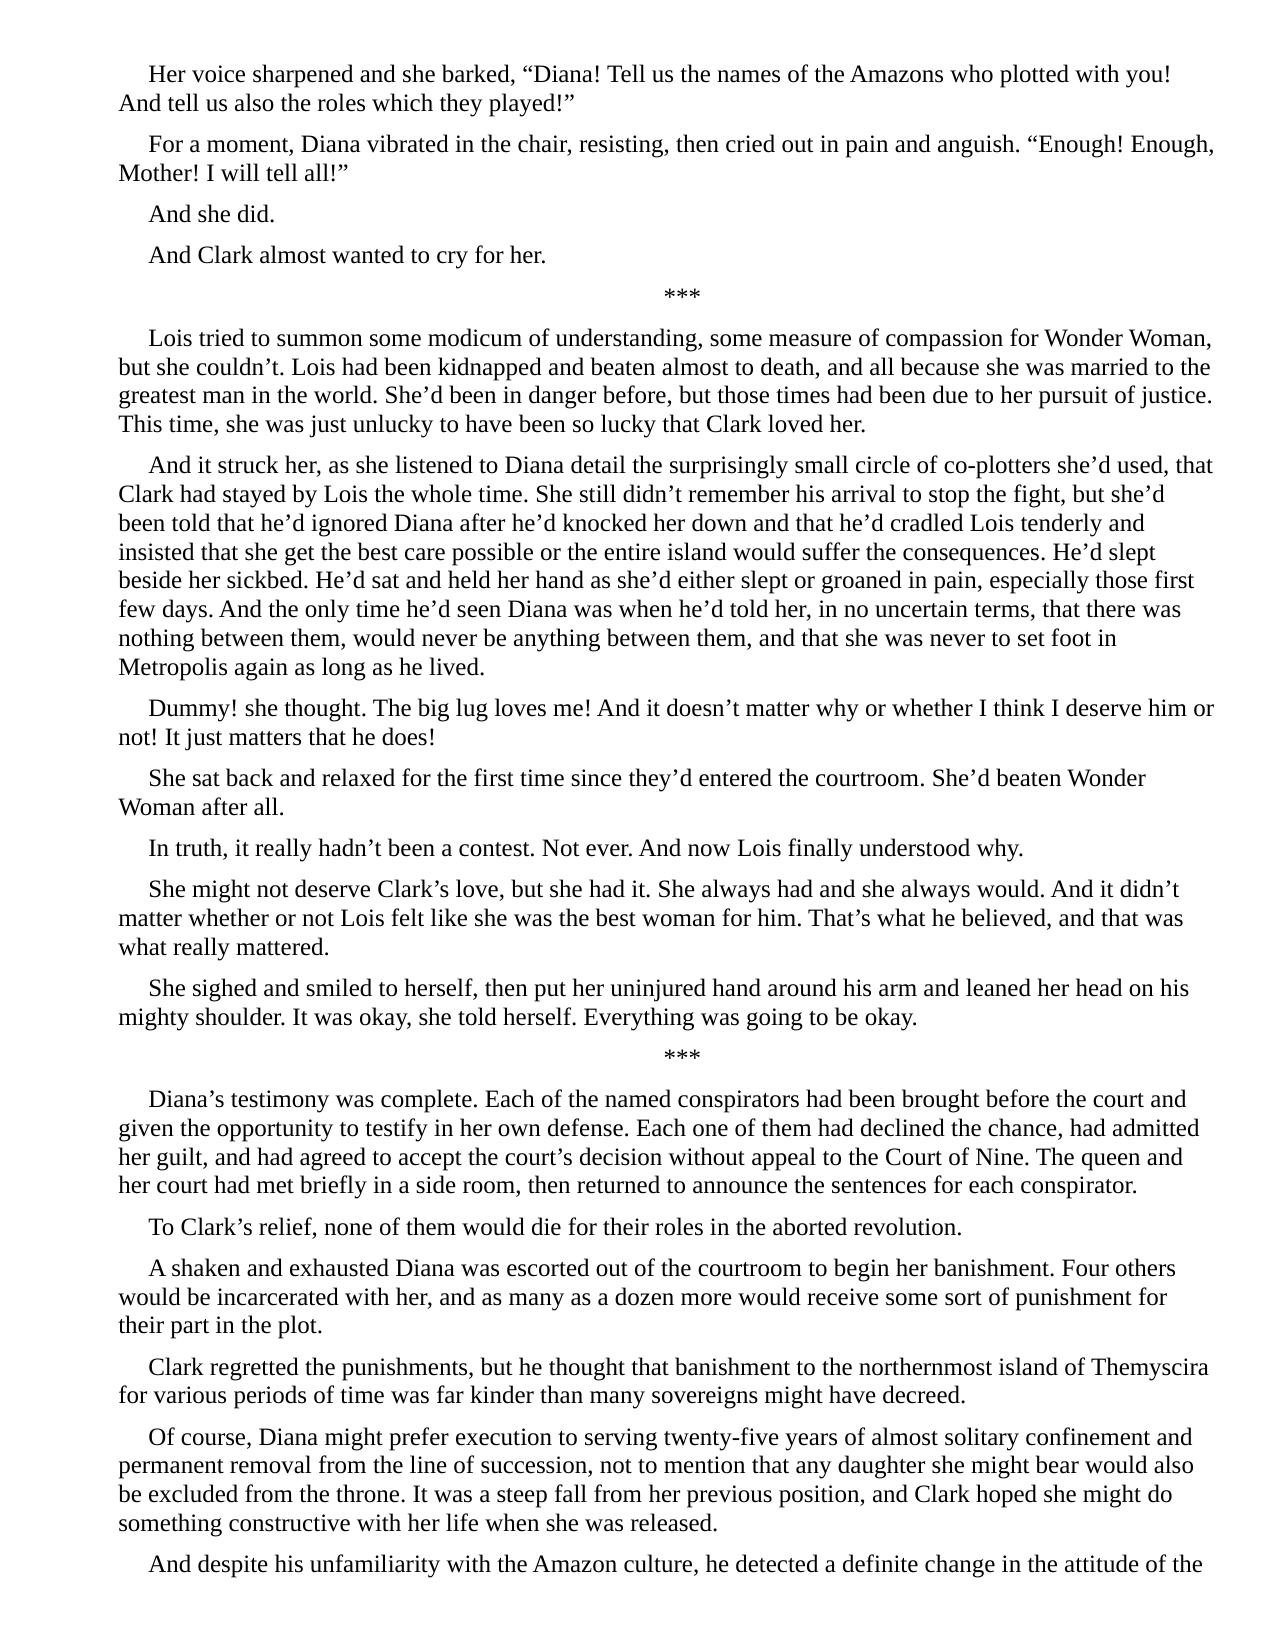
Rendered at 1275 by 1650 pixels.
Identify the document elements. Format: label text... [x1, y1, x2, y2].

text A shaken and exhausted Diana was escorted out of the courtroom to begin her banishment. Four others would be incarcerated with her, and as many as a dozen more would receive some sort of punishment for their part in the plot. [118, 1253, 1216, 1339]
text Diana’s testimony was complete. Each of the named conspirators had been brought before the court and given the opportunity to testify in her own defense. Each one of them had declined the chance, had admitted her guilt, and had agreed to accept the court’s decision without appeal to the Court of Nine. The queen and her court had met briefly in a side room, then returned to announce the sentences for each conspirator. [118, 1084, 1216, 1199]
text Dummy! she thought. The big lug loves me! And it doesn’t matter why or whether I think I deserve him or not! It just matters that he does! [118, 693, 1216, 750]
text Her voice sharpened and she barked, “Diana! Tell us the names of the Amazons who plotted with you! And tell us also the roles which they played!” [118, 59, 1216, 117]
text Clark regretted the punishments, but he thought that banishment to the northernmost island of Themyscira for various periods of time was far kinder than many sovereigns might have decreed. [118, 1352, 1216, 1409]
text In truth, it really hadn’t been a contest. Not ever. And now Lois finally understood why. [118, 833, 1216, 862]
text *** [118, 1043, 1216, 1072]
text Lois tried to summon some modicum of understanding, some measure of compassion for Wonder Woman, but she couldn’t. Lois had been kidnapped and beaten almost to death, and all because she was married to the greatest man in the world. She’d been in danger before, but those times had been due to her pursuit of justice. This time, she was just unlucky to have been so lucky that Clark loved her. [118, 323, 1216, 438]
text And despite his unfamiliarity with the Amazon culture, he detected a definite change in the attitude of the [118, 1549, 1216, 1578]
text Of course, Diana might prefer execution to serving twenty-five years of almost solitary confinement and permanent removal from the line of succession, not to mention that any daughter she might bear would also be excluded from the throne. It was a steep fall from her previous position, and Clark hoped she might do something constructive with her life when she was released. [118, 1422, 1216, 1537]
text *** [118, 282, 1216, 310]
text And Clark almost wanted to cry for her. [118, 240, 1216, 269]
text She sat back and relaxed for the first time since they’d entered the courtroom. She’d beaten Wonder Woman after all. [118, 763, 1216, 820]
text To Clark’s relief, none of them would die for their roles in the aborted revolution. [118, 1212, 1216, 1240]
text For a moment, Diana vibrated in the chair, resisting, then cried out in pain and anguish. “Enough! Enough, Mother! I will tell all!” [118, 129, 1216, 187]
text She might not deserve Clark’s love, but she had it. She always had and she always would. And it didn’t matter whether or not Lois felt like she was the best woman for him. That’s what he believed, and that was what really mattered. [118, 874, 1216, 960]
text And she did. [118, 199, 1216, 228]
text She sighed and smiled to herself, then put her uninjured hand around his arm and leaned her head on his mighty shoulder. It was okay, she told herself. Everything was going to be okay. [118, 973, 1216, 1030]
text And it struck her, as she listened to Diana detail the surprisingly small circle of co-plotters she’d used, that Clark had stayed by Lois the whole time. She still didn’t remember his arrival to stop the fight, but she’d been told that he’d ignored Diana after he’d knocked her down and that he’d cradled Lois tenderly and insisted that she get the best care possible or the entire island would suffer the consequences. He’d slept beside her sickbed. He’d sat and held her hand as she’d either slept or groaned in pain, especially those first few days. And the only time he’d seen Diana was when he’d told her, in no uncertain terms, that there was nothing between them, would never be anything between them, and that she was never to set foot in Metropolis again as long as he lived. [118, 450, 1216, 680]
